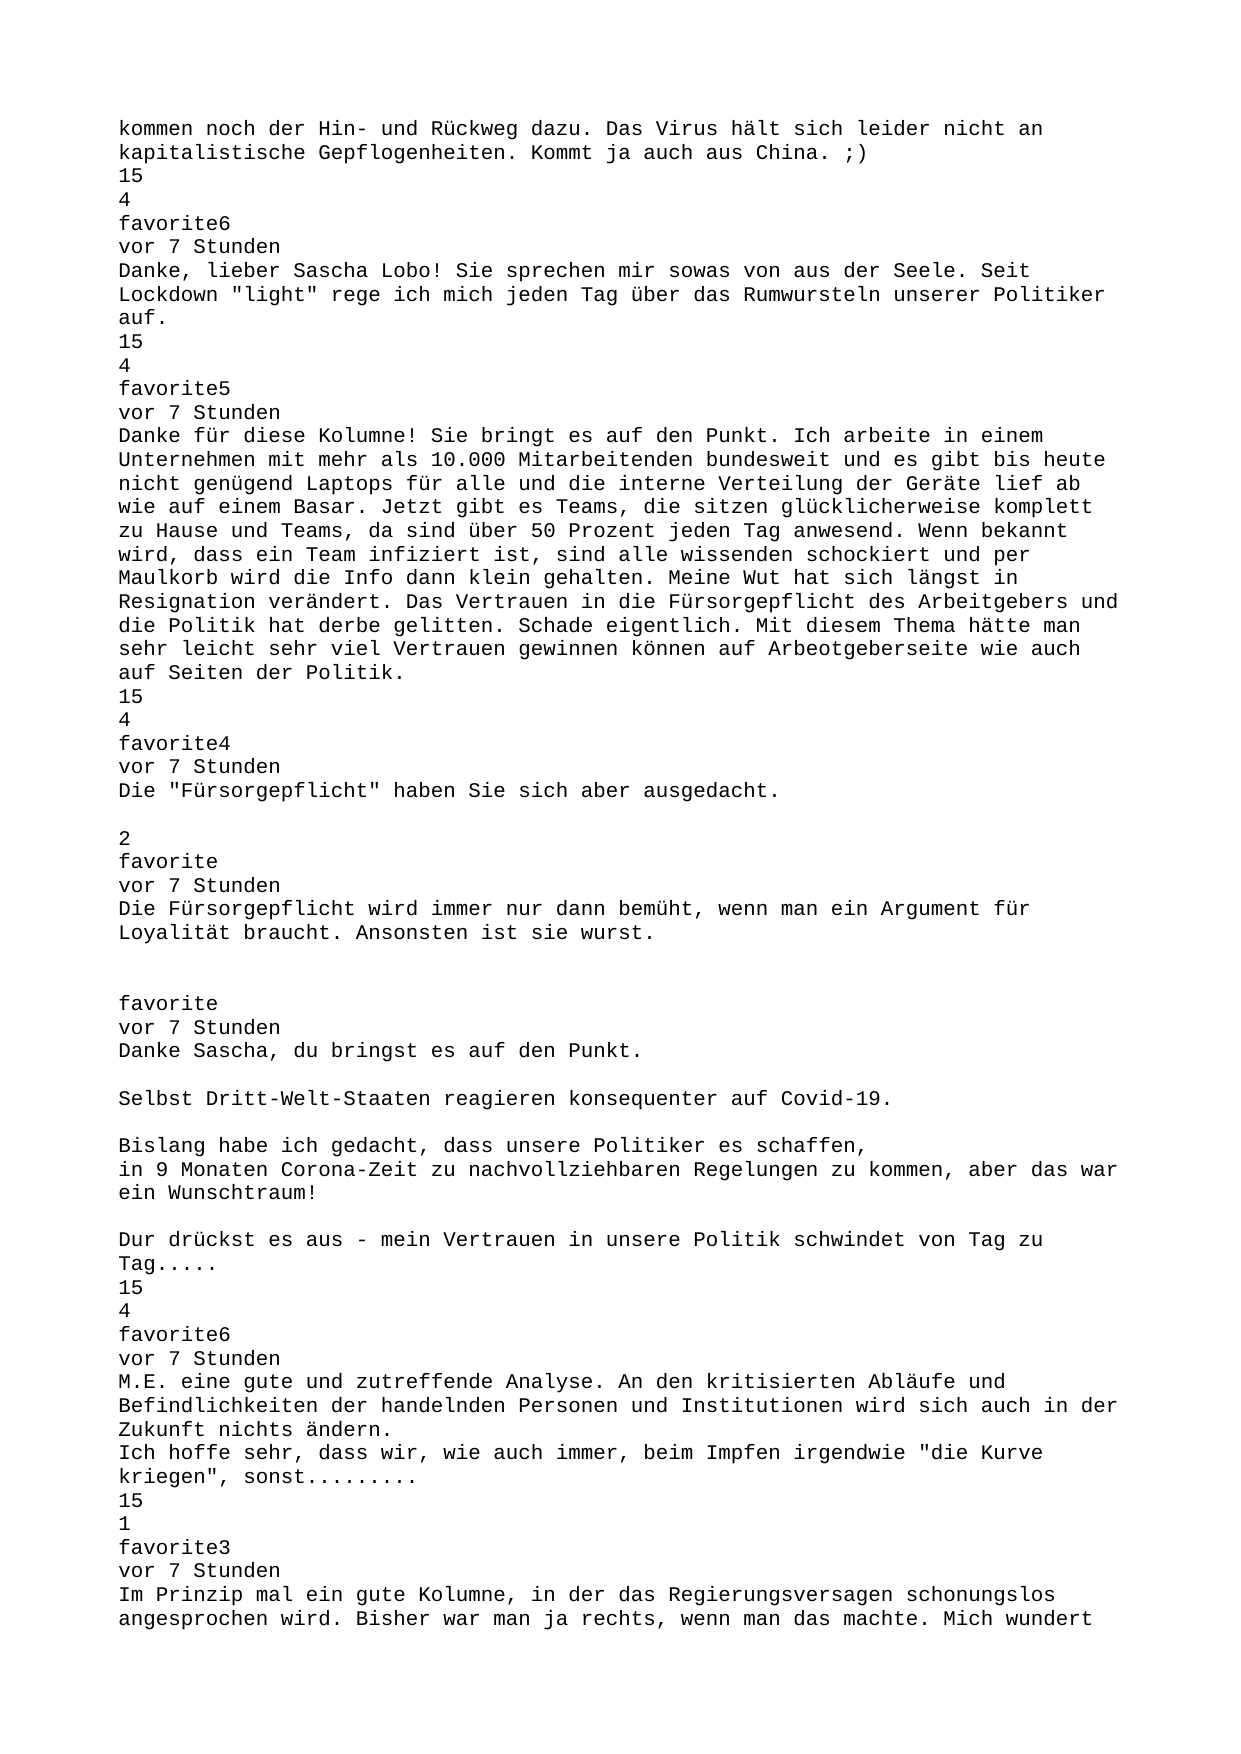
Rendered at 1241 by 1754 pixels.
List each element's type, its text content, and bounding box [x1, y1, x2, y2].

text 2 [118, 827, 1122, 851]
text 1 [118, 1513, 1122, 1537]
text favorite [118, 993, 1122, 1017]
text 4 [118, 354, 1122, 378]
text vor 7 Stunden [118, 1561, 1122, 1584]
text Dur drückst es aus - mein Vertrauen in unsere Politik schwindet von Tag zu Tag..... [118, 1229, 1122, 1277]
text favorite4 [118, 733, 1122, 757]
text vor 7 Stunden [118, 1017, 1122, 1040]
text Die Fürsorgepflicht wird immer nur dann bemüht, wenn man ein Argument für Loyalität braucht. Ansonsten ist sie wurst. [118, 898, 1122, 946]
text favorite5 [118, 378, 1122, 402]
text Danke, lieber Sascha Lobo! Sie sprechen mir sowas von aus der Seele. Seit Lockdown "light" rege ich mich jeden Tag über das Rumwursteln unserer Politiker auf. [118, 260, 1122, 331]
text vor 7 Stunden [118, 757, 1122, 780]
text 15 [118, 1489, 1122, 1513]
text M.E. eine gute und zutreffende Analyse. An den kritisierten Abläufe und Befindlichkeiten der handelnden Personen und Institutionen wird sich auch in der Zukunft nichts ändern. [118, 1371, 1122, 1442]
text favorite6 [118, 213, 1122, 236]
text 15 [118, 686, 1122, 709]
text vor 7 Stunden [118, 236, 1122, 260]
text Ich hoffe sehr, dass wir, wie auch immer, beim Impfen irgendwie "die Kurve kriegen", sonst......... [118, 1442, 1122, 1489]
text 15 [118, 331, 1122, 354]
text vor 7 Stunden [118, 875, 1122, 898]
text vor 7 Stunden [118, 1348, 1122, 1371]
text 4 [118, 709, 1122, 733]
text 15 [118, 1277, 1122, 1300]
text 4 [118, 1300, 1122, 1324]
text Bislang habe ich gedacht, dass unsere Politiker es schaffen, [118, 1135, 1122, 1158]
text in 9 Monaten Corona-Zeit zu nachvollziehbaren Regelungen zu kommen, aber das war ein Wunschtraum! [118, 1158, 1122, 1206]
text Danke Sascha, du bringst es auf den Punkt. [118, 1040, 1122, 1064]
text favorite3 [118, 1537, 1122, 1561]
text kommen noch der Hin- und Rückweg dazu. Das Virus hält sich leider nicht an kapitalistische Gepflogenheiten. Kommt ja auch aus China. ;) [118, 118, 1122, 165]
text Selbst Dritt-Welt-Staaten reagieren konsequenter auf Covid-19. [118, 1088, 1122, 1111]
text Im Prinzip mal ein gute Kolumne, in der das Regierungsversagen schonungslos angesprochen wird. Bisher war man ja rechts, wenn man das machte. Mich wundert [118, 1584, 1122, 1631]
text favorite6 [118, 1324, 1122, 1348]
text favorite [118, 851, 1122, 875]
text vor 7 Stunden [118, 402, 1122, 426]
text 4 [118, 189, 1122, 213]
text Die "Fürsorgepflicht" haben Sie sich aber ausgedacht. [118, 780, 1122, 804]
text 15 [118, 165, 1122, 189]
text Danke für diese Kolumne! Sie bringt es auf den Punkt. Ich arbeite in einem Unternehmen mit mehr als 10.000 Mitarbeitenden bundesweit und es gibt bis heute nicht genügend Laptops für alle und die interne Verteilung der Geräte lief ab wie auf einem Basar. Jetzt gibt es Teams, die sitzen glücklicherweise komplett zu Hause und Teams, da sind über 50 Prozent jeden Tag anwesend. Wenn bekannt wird, dass ein Team infiziert ist, sind alle wissenden schockiert und per Maulkorb wird die Info dann klein gehalten. Meine Wut hat sich längst in Resignation verändert. Das Vertrauen in die Fürsorgepflicht des Arbeitgebers und die Politik hat derbe gelitten. Schade eigentlich. Mit diesem Thema hätte man sehr leicht sehr viel Vertrauen gewinnen können auf Arbeotgeberseite wie auch auf Seiten der Politik. [118, 426, 1122, 686]
